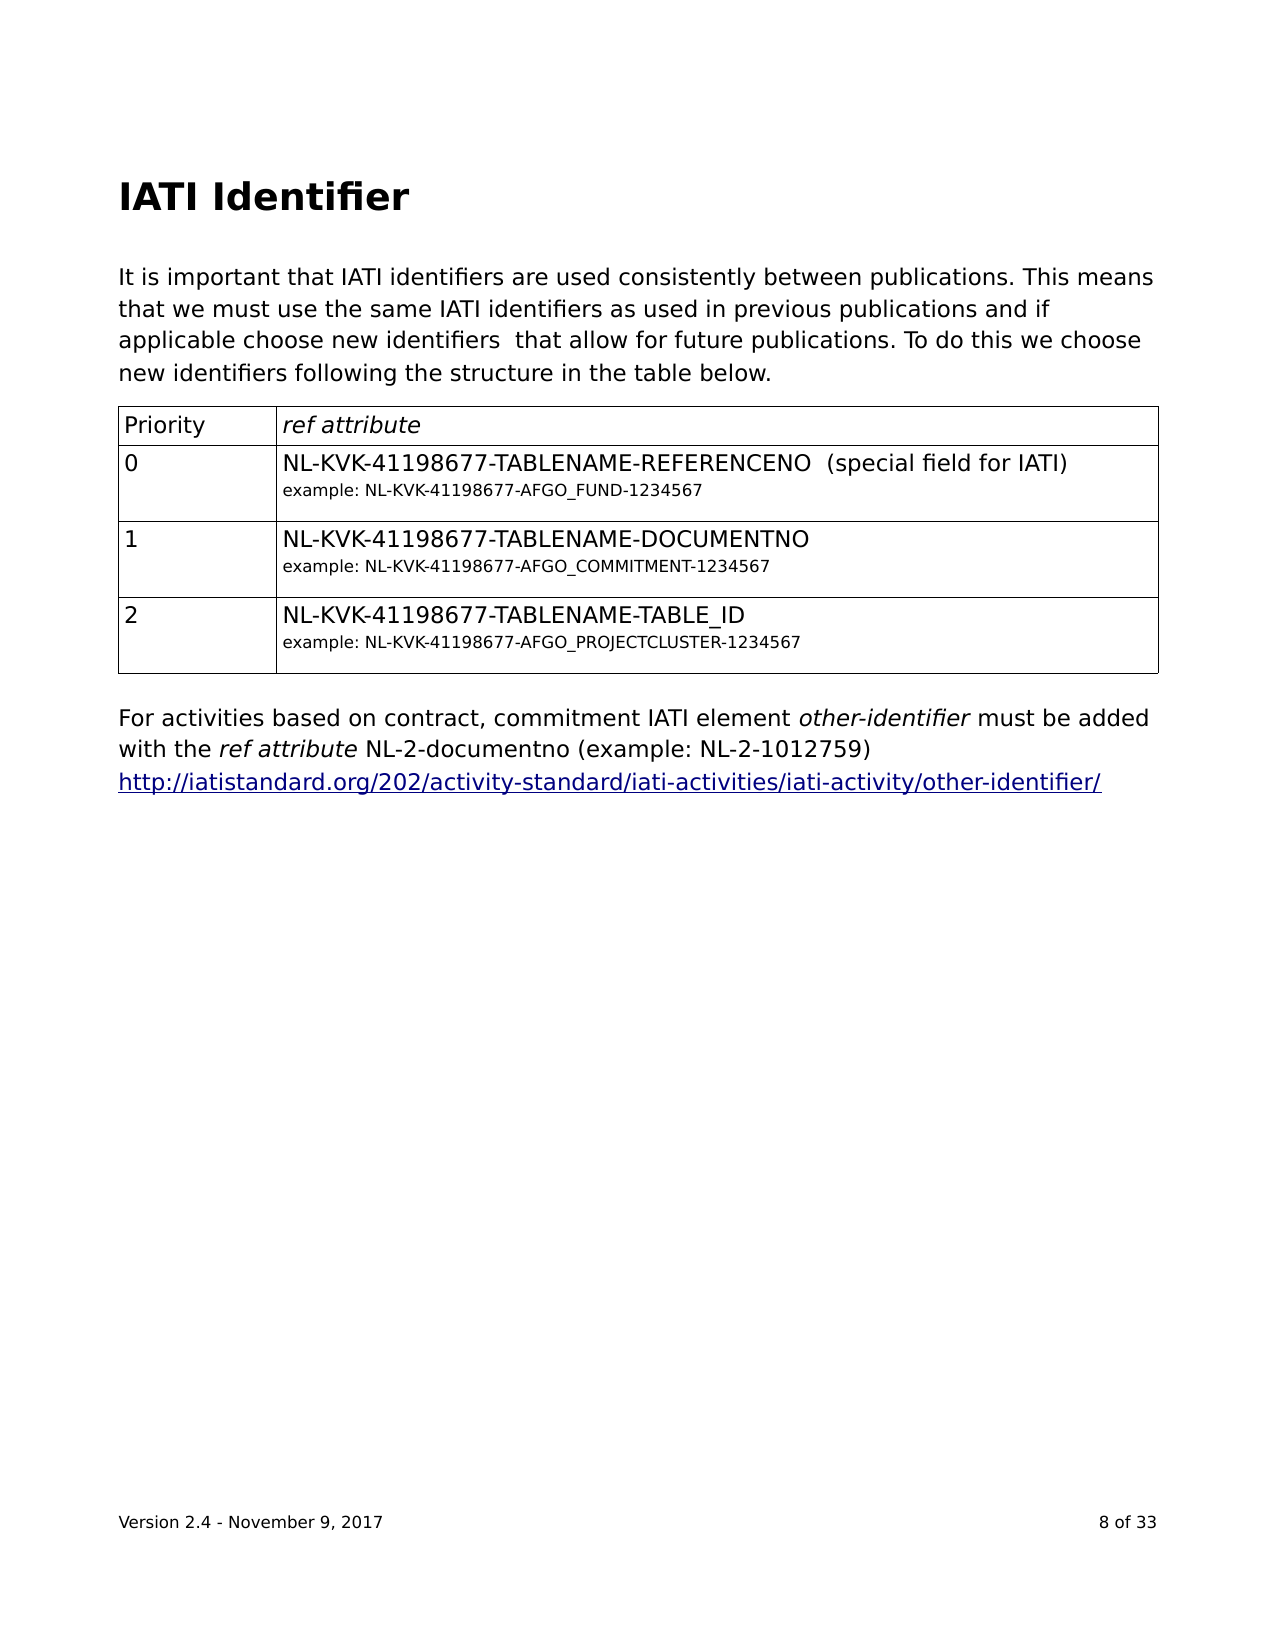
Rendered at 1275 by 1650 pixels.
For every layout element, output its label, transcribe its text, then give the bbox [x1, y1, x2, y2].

table_cell NL-KVK-41198677-TABLENAME-REFERENCENO (special field for IATI) example: NL-KVK-41198677-AFGO_FUND-1234567 [277, 446, 1158, 521]
table_header Priority [119, 407, 276, 444]
table_cell 1 [119, 522, 276, 597]
table_cell NL-KVK-41198677-TABLENAME-DOCUMENTNO example: NL-KVK-41198677-AFGO_COMMITMENT-1234567 [277, 522, 1158, 597]
table_cell 2 [119, 598, 276, 673]
subtitle IATI Identifier [118, 175, 1157, 219]
text It is important that IATI identifiers are used consistently between publications. This means that we must use the same IATI identifiers as used in previous publications and if applicable choose new identifiers that allow for future publications. To do this we choose new identifiers following the structure in the table below. [118, 232, 1157, 386]
table_cell NL-KVK-41198677-TABLENAME-TABLE_ID example: NL-KVK-41198677-AFGO_PROJECTCLUSTER-1234567 [277, 598, 1158, 673]
text For activities based on contract, commitment IATI element other-identifier must be added with the ref attribute NL-2-documentno (example: NL-2-1012759) http://iatistandard.org/202/activity-standard/iati-activities/iati-activity/other-identifier/ [118, 674, 1157, 795]
table_header ref attribute [277, 407, 1158, 444]
table_cell 0 [119, 446, 276, 521]
